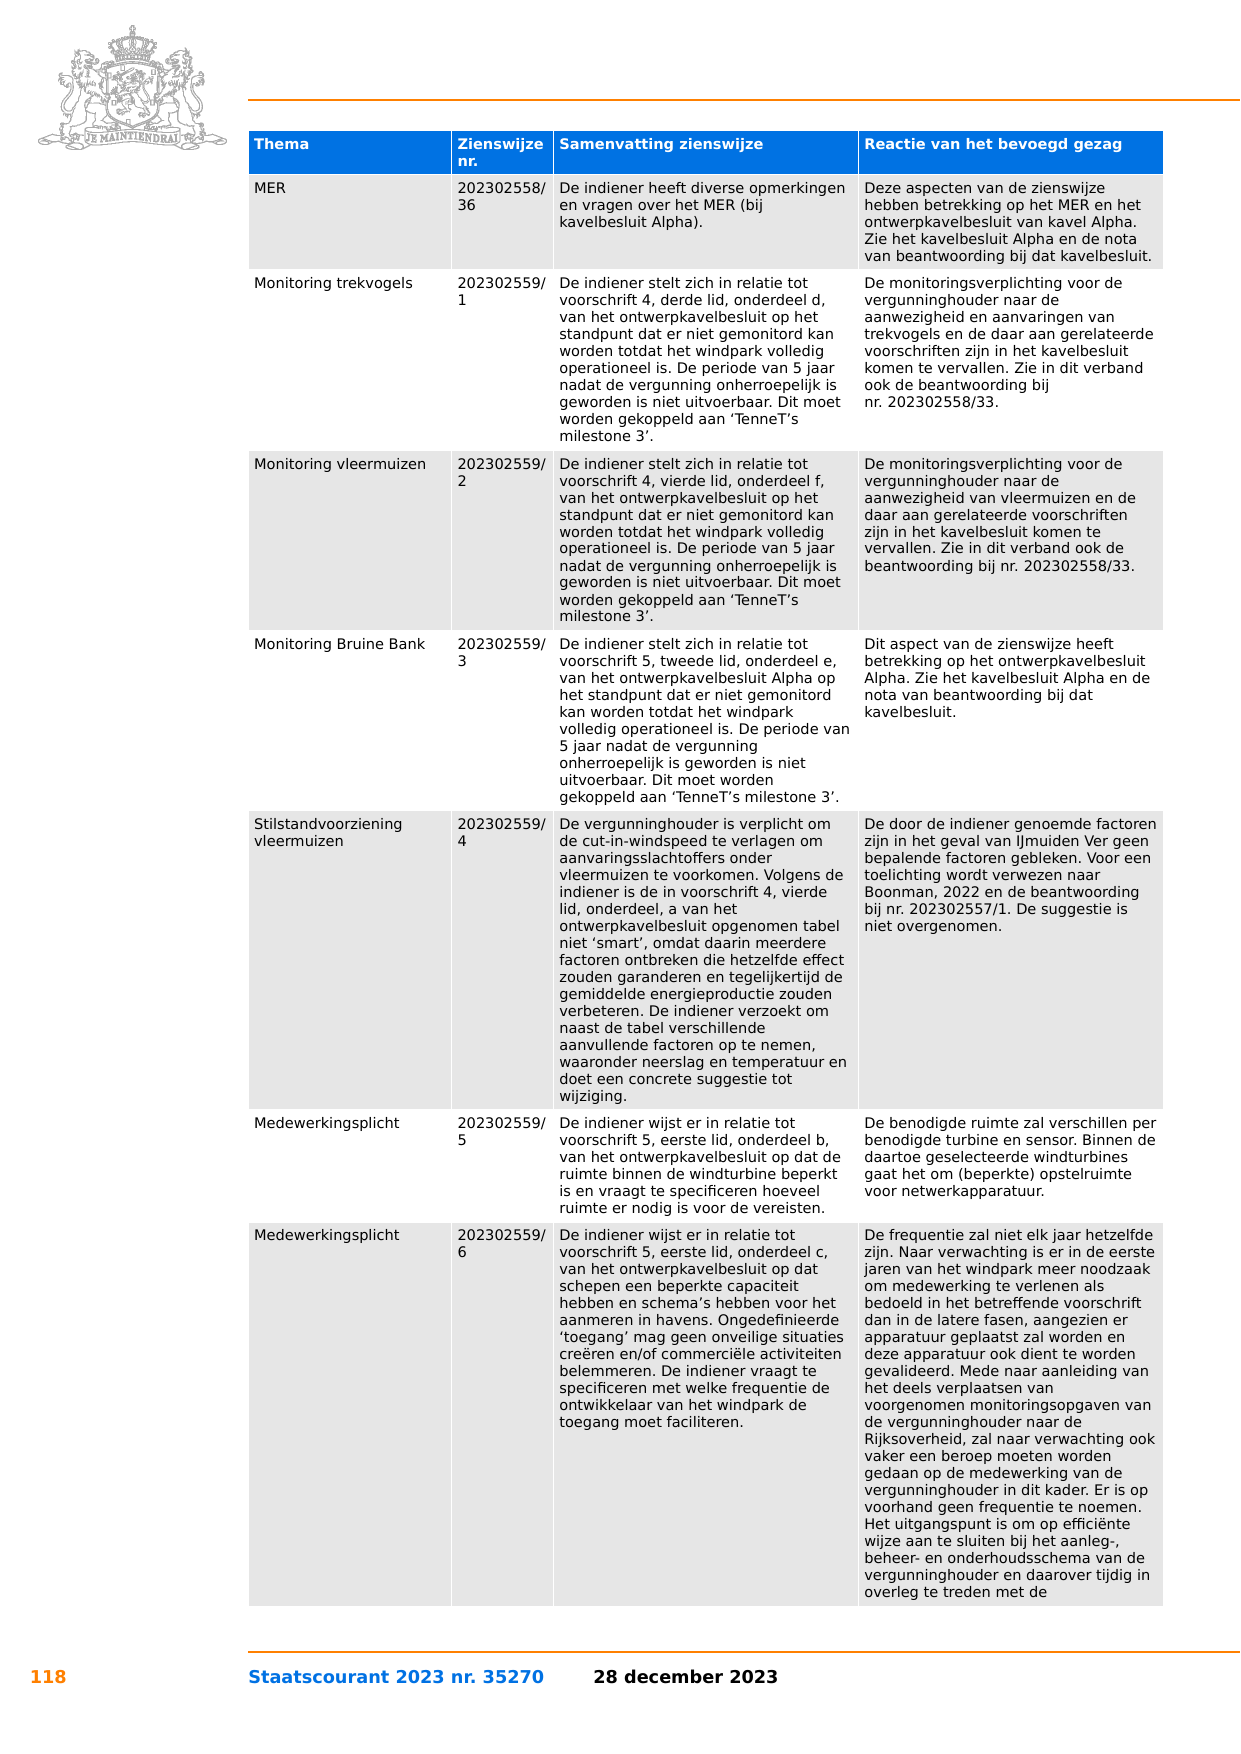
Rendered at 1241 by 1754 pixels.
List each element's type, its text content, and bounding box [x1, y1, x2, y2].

table_cell 202302559/3 [452, 631, 553, 810]
table_cell De indiener stelt zich in relatie tot voorschrift 4, derde lid, onderdeel d, van het ontwerpkavelbesluit op het standpunt dat er niet gemonitord kan worden totdat het windpark volledig operationeel is. De periode van 5 jaar nadat de vergunning onherroepelijk is geworden is niet uitvoerbaar. Dit moet worden gekoppeld aan ‘TenneT’s milestone 3’. [554, 271, 858, 450]
table_cell De frequentie zal niet elk jaar hetzelfde zijn. Naar verwachting is er in de eerste jaren van het windpark meer noodzaak om medewerking te verlenen als bedoeld in het betreffende voorschrift dan in de latere fasen, aangezien er apparatuur geplaatst zal worden en deze apparatuur ook dient te worden gevalideerd. Mede naar aanleiding van het deels verplaatsen van voorgenomen monitoringsopgaven van de vergunninghouder naar de Rijksoverheid, zal naar verwachting ook vaker een beroep moeten worden gedaan op de medewerking van de vergunninghouder in dit kader. Er is op voorhand geen frequentie te noemen. Het uitgangspunt is om op efficiënte wijze aan te sluiten bij het aanleg-, beheer- en onderhoudsschema van de vergunninghouder en daarover tijdig in overleg te treden met de [859, 1223, 1163, 1606]
table_cell De door de indiener genoemde factoren zijn in het geval van IJmuiden Ver geen bepalende factoren gebleken. Voor een toelichting wordt verwezen naar Boonman, 2022 en de beantwoording bij nr. 202302557/1. De suggestie is niet overgenomen. [859, 811, 1163, 1109]
table_cell De benodigde ruimte zal verschillen per benodigde turbine en sensor. Binnen de daartoe geselecteerde windturbines gaat het om (beperkte) opstelruimte voor netwerkapparatuur. [859, 1110, 1163, 1222]
table_cell Deze aspecten van de zienswijze hebben betrekking op het MER en het ontwerpkavelbesluit van kavel Alpha. Zie het kavelbesluit Alpha en de nota van beantwoording bij dat kavelbesluit. [859, 175, 1163, 269]
table_cell Monitoring trekvogels [249, 271, 451, 450]
table_cell Dit aspect van de zienswijze heeft betrekking op het ontwerpkavelbesluit Alpha. Zie het kavelbesluit Alpha en de nota van beantwoording bij dat kavelbesluit. [859, 631, 1163, 810]
table_cell 202302559/4 [452, 811, 553, 1109]
table_header Thema [249, 131, 451, 174]
table_cell 202302559/6 [452, 1223, 553, 1606]
table_cell 202302559/2 [452, 451, 553, 630]
table_cell Medewerkingsplicht [249, 1223, 451, 1606]
table_header Zienswijzenr. [452, 131, 553, 174]
table_header Samenvatting zienswijze [554, 131, 858, 174]
table_cell 202302559/1 [452, 271, 553, 450]
table_cell Medewerkingsplicht [249, 1110, 451, 1222]
table_cell De monitoringsverplichting voor de vergunninghouder naar de aanwezigheid en aanvaringen van trekvogels en de daar aan gerelateerde voorschriften zijn in het kavelbesluit komen te vervallen. Zie in dit verband ook de beantwoording bij nr. 202302558/33. [859, 271, 1163, 450]
table_cell Monitoring Bruine Bank [249, 631, 451, 810]
table_cell De indiener stelt zich in relatie tot voorschrift 5, tweede lid, onderdeel e, van het ontwerpkavelbesluit Alpha op het standpunt dat er niet gemonitord kan worden totdat het windpark volledig operationeel is. De periode van 5 jaar nadat de vergunning onherroepelijk is geworden is niet uitvoerbaar. Dit moet worden gekoppeld aan ‘TenneT’s milestone 3’. [554, 631, 858, 810]
table_cell De indiener heeft diverse opmerkingen en vragen over het MER (bij kavelbesluit Alpha). [554, 175, 858, 269]
picture [38, 25, 227, 150]
table_cell De indiener wijst er in relatie tot voorschrift 5, eerste lid, onderdeel c, van het ontwerpkavelbesluit op dat schepen een beperkte capaciteit hebben en schema’s hebben voor het aanmeren in havens. Ongedefinieerde ‘toegang’ mag geen onveilige situaties creëren en/of commerciële activiteiten belemmeren. De indiener vraagt te specificeren met welke frequentie de ontwikkelaar van het windpark de toegang moet faciliteren. [554, 1223, 858, 1606]
table_cell De vergunninghouder is verplicht om de cut-in-windspeed te verlagen om aanvaringsslachtoffers onder vleermuizen te voorkomen. Volgens de indiener is de in voorschrift 4, vierde lid, onderdeel, a van het ontwerpkavelbesluit opgenomen tabel niet ‘smart’, omdat daarin meerdere factoren ontbreken die hetzelfde effect zouden garanderen en tegelijkertijd de gemiddelde energieproductie zouden verbeteren. De indiener verzoekt om naast de tabel verschillende aanvullende factoren op te nemen, waaronder neerslag en temperatuur en doet een concrete suggestie tot wijziging. [554, 811, 858, 1109]
table_cell 202302559/5 [452, 1110, 553, 1222]
table_cell De indiener stelt zich in relatie tot voorschrift 4, vierde lid, onderdeel f, van het ontwerpkavelbesluit op het standpunt dat er niet gemonitord kan worden totdat het windpark volledig operationeel is. De periode van 5 jaar nadat de vergunning onherroepelijk is geworden is niet uitvoerbaar. Dit moet worden gekoppeld aan ‘TenneT’s milestone 3’. [554, 451, 858, 630]
table_cell Monitoring vleermuizen [249, 451, 451, 630]
table_header Reactie van het bevoegd gezag [859, 131, 1163, 174]
table_cell Stilstandvoorziening vleermuizen [249, 811, 451, 1109]
table_cell 202302558/36 [452, 175, 553, 269]
table_cell De monitoringsverplichting voor de vergunninghouder naar de aanwezigheid van vleermuizen en de daar aan gerelateerde voorschriften zijn in het kavelbesluit komen te vervallen. Zie in dit verband ook de beantwoording bij nr. 202302558/33. [859, 451, 1163, 630]
table_cell MER [249, 175, 451, 269]
table_cell De indiener wijst er in relatie tot voorschrift 5, eerste lid, onderdeel b, van het ontwerpkavelbesluit op dat de ruimte binnen de windturbine beperkt is en vraagt te specificeren hoeveel ruimte er nodig is voor de vereisten. [554, 1110, 858, 1222]
